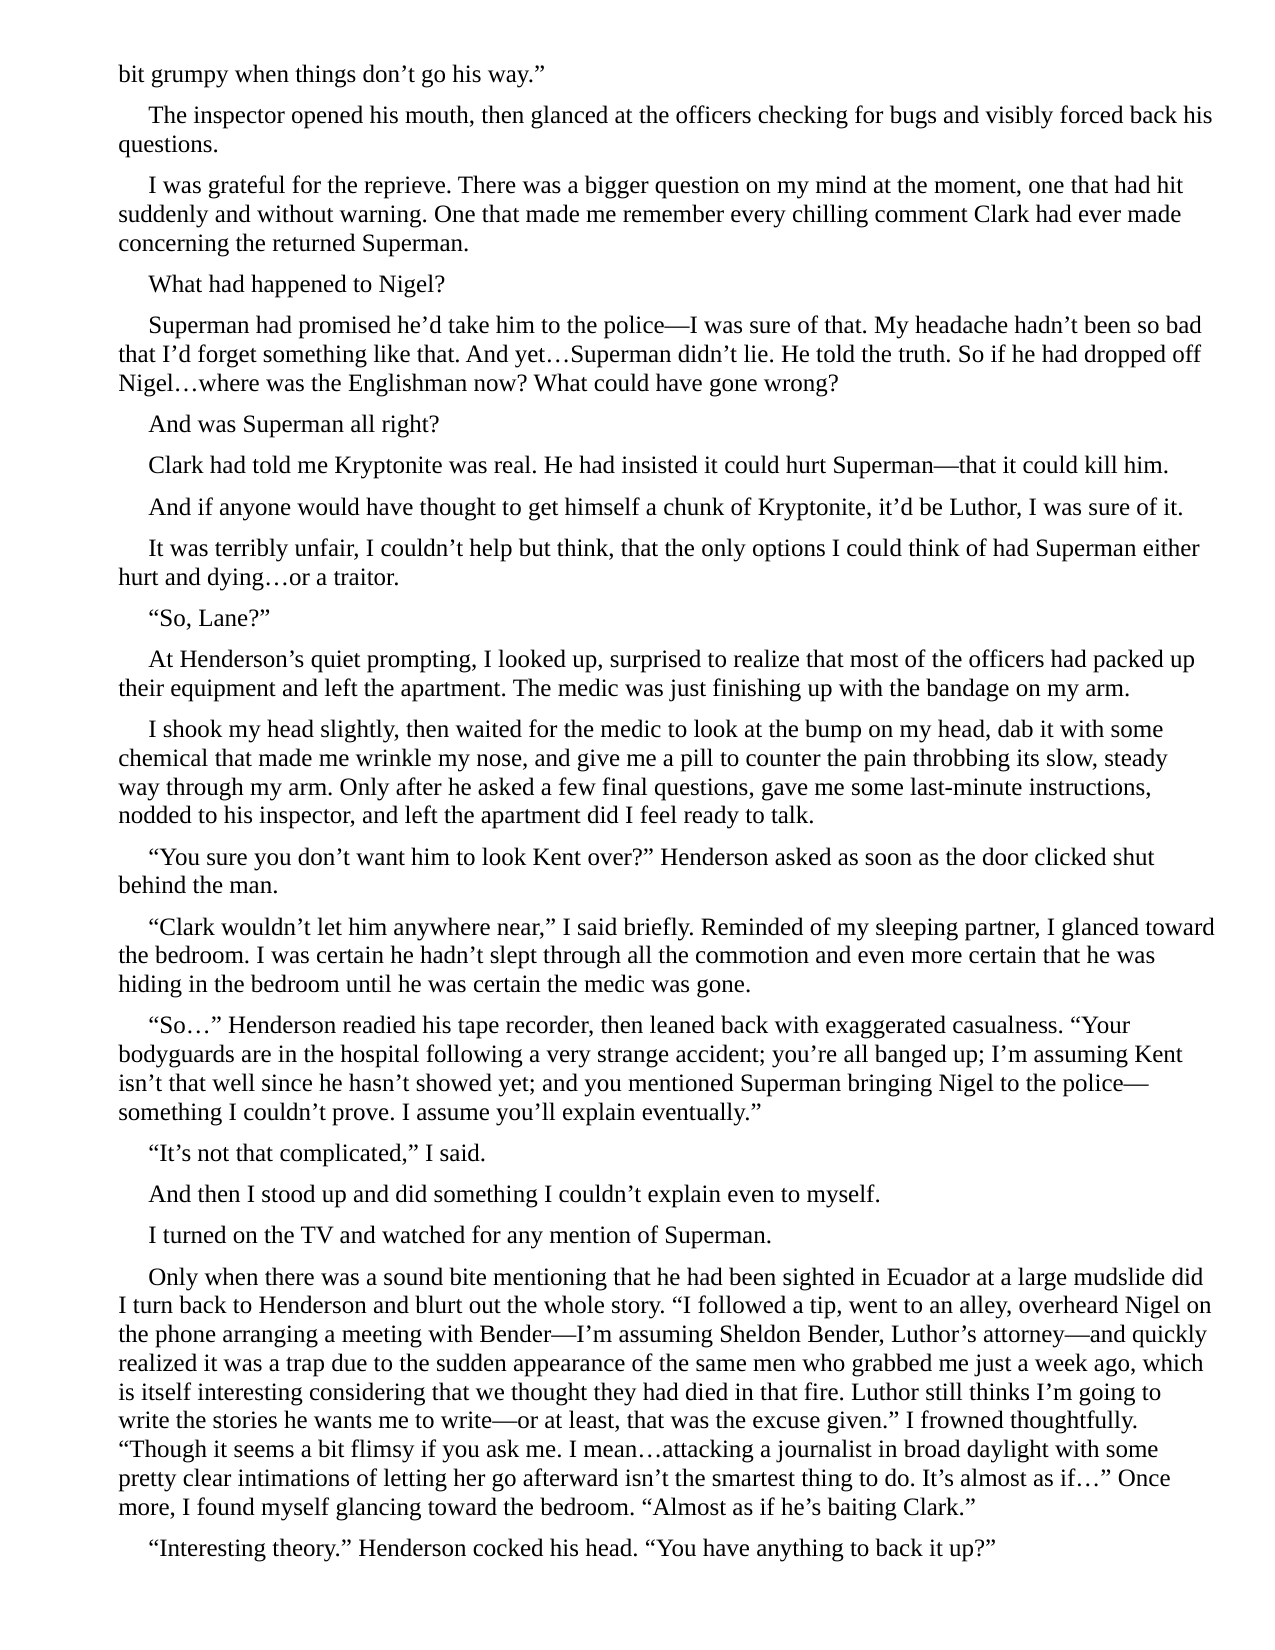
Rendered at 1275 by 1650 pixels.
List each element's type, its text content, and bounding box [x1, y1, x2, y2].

text And if anyone would have thought to get himself a chunk of Kryptonite, it’d be Luthor, I was sure of it. [118, 492, 1216, 520]
text “So, Lane?” [118, 603, 1216, 632]
text At Henderson’s quiet prompting, I looked up, surprised to realize that most of the officers had packed up their equipment and left the apartment. The medic was just finishing up with the bandage on my arm. [118, 644, 1216, 702]
text I turned on the TV and watched for any mention of Superman. [118, 1220, 1216, 1249]
text “Clark wouldn’t let him anywhere near,” I said briefly. Reminded of my sleeping partner, I glanced toward the bedroom. I was certain he hadn’t slept through all the commotion and even more certain that he was hiding in the bedroom until he was certain the medic was gone. [118, 912, 1216, 998]
text Only when there was a sound bite mentioning that he had been sighted in Ecuador at a large mudslide did I turn back to Henderson and blurt out the whole story. “I followed a tip, went to an alley, overheard Nigel on the phone arranging a meeting with Bender—I’m assuming Sheldon Bender, Luthor’s attorney—and quickly realized it was a trap due to the sudden appearance of the same men who grabbed me just a week ago, which is itself interesting considering that we thought they had died in that fire. Luthor still thinks I’m going to write the stories he wants me to write—or at least, that was the excuse given.” I frowned thoughtfully. “Though it seems a bit flimsy if you ask me. I mean…attacking a journalist in broad daylight with some pretty clear intimations of letting her go afterward isn’t the smartest thing to do. It’s almost as if…” Once more, I found myself glancing toward the bedroom. “Almost as if he’s baiting Clark.” [118, 1262, 1216, 1520]
text “It’s not that complicated,” I said. [118, 1138, 1216, 1167]
text “Interesting theory.” Henderson cocked his head. “You have anything to back it up?” [118, 1533, 1216, 1562]
text I was grateful for the reprieve. There was a bigger question on my mind at the moment, one that had hit suddenly and without warning. One that made me remember every chilling comment Clark had ever made concerning the returned Superman. [118, 170, 1216, 257]
text And then I stood up and did something I couldn’t explain even to myself. [118, 1179, 1216, 1208]
text Clark had told me Kryptonite was real. He had insisted it could hurt Superman—that it could kill him. [118, 450, 1216, 479]
text I shook my head slightly, then waited for the medic to look at the bump on my head, dab it with some chemical that made me wrinkle my nose, and give me a pill to counter the pain throbbing its slow, steady way through my arm. Only after he asked a few final questions, gave me some last-minute instructions, nodded to his inspector, and left the apartment did I feel ready to talk. [118, 714, 1216, 829]
text And was Superman all right? [118, 409, 1216, 438]
text What had happened to Nigel? [118, 269, 1216, 298]
text The inspector opened his mouth, then glanced at the officers checking for bugs and visibly forced back his questions. [118, 100, 1216, 158]
text bit grumpy when things don’t go his way.” [118, 59, 1216, 88]
text It was terribly unfair, I couldn’t help but think, that the only options I could think of had Superman either hurt and dying…or a traitor. [118, 533, 1216, 590]
text Superman had promised he’d take him to the police—I was sure of that. My headache hadn’t been so bad that I’d forget something like that. And yet…Superman didn’t lie. He told the truth. So if he had dropped off Nigel…where was the Englishman now? What could have gone wrong? [118, 310, 1216, 397]
text “So…” Henderson readied his tape recorder, then leaned back with exaggerated casualness. “Your bodyguards are in the hospital following a very strange accident; you’re all banged up; I’m assuming Kent isn’t that well since he hasn’t showed yet; and you mentioned Superman bringing Nigel to the police—something I couldn’t prove. I assume you’ll explain eventually.” [118, 1010, 1216, 1125]
text “You sure you don’t want him to look Kent over?” Henderson asked as soon as the door clicked shut behind the man. [118, 842, 1216, 899]
